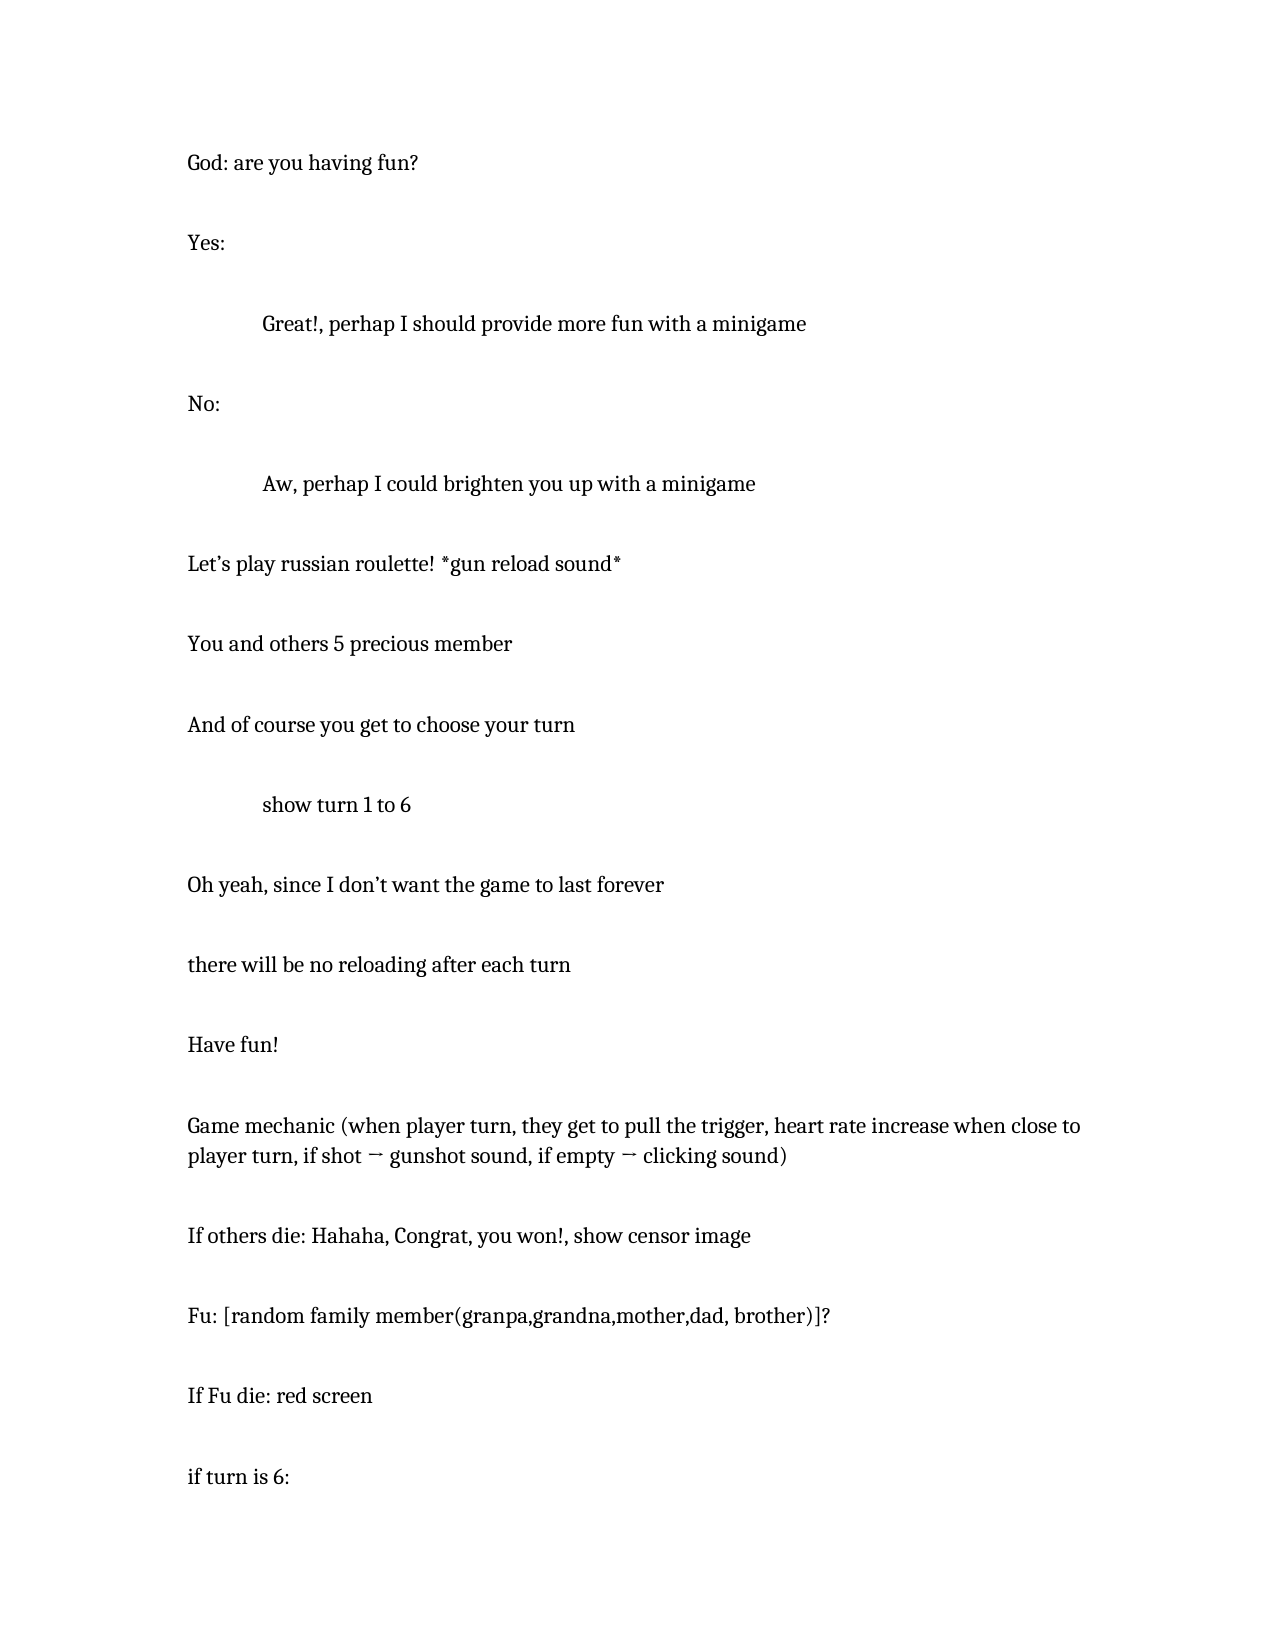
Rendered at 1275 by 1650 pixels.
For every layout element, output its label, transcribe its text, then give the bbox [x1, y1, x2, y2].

text God: are you having fun? [187, 150, 1087, 176]
text Yes: [187, 230, 1087, 257]
text If Fu die: red screen [187, 1383, 1087, 1410]
text show turn 1 to 6 [187, 792, 1087, 818]
text If others die: Hahaha, Congrat, you won!, show censor image [187, 1223, 1087, 1249]
text if turn is 6: [187, 1463, 1087, 1490]
text Fu: [random family member(granpa,grandna,mother,dad, brother)]? [187, 1303, 1087, 1329]
text Have fun! [187, 1032, 1087, 1059]
text You and others 5 precious member [187, 631, 1087, 658]
text Game mechanic (when player turn, they get to pull the trigger, heart rate increase when close to player turn, if shot → gunshot sound, if empty → clicking sound) [187, 1112, 1087, 1169]
text Great!, perhap I should provide more fun with a minigame [187, 310, 1087, 337]
text there will be no reloading after each turn [187, 952, 1087, 978]
text And of course you get to choose your turn [187, 711, 1087, 738]
text Aw, perhap I could brighten you up with a minigame [187, 471, 1087, 497]
text Let’s play russian roulette! *gun reload sound* [187, 551, 1087, 577]
text Oh yeah, since I don’t want the game to last forever [187, 872, 1087, 898]
text No: [187, 391, 1087, 417]
